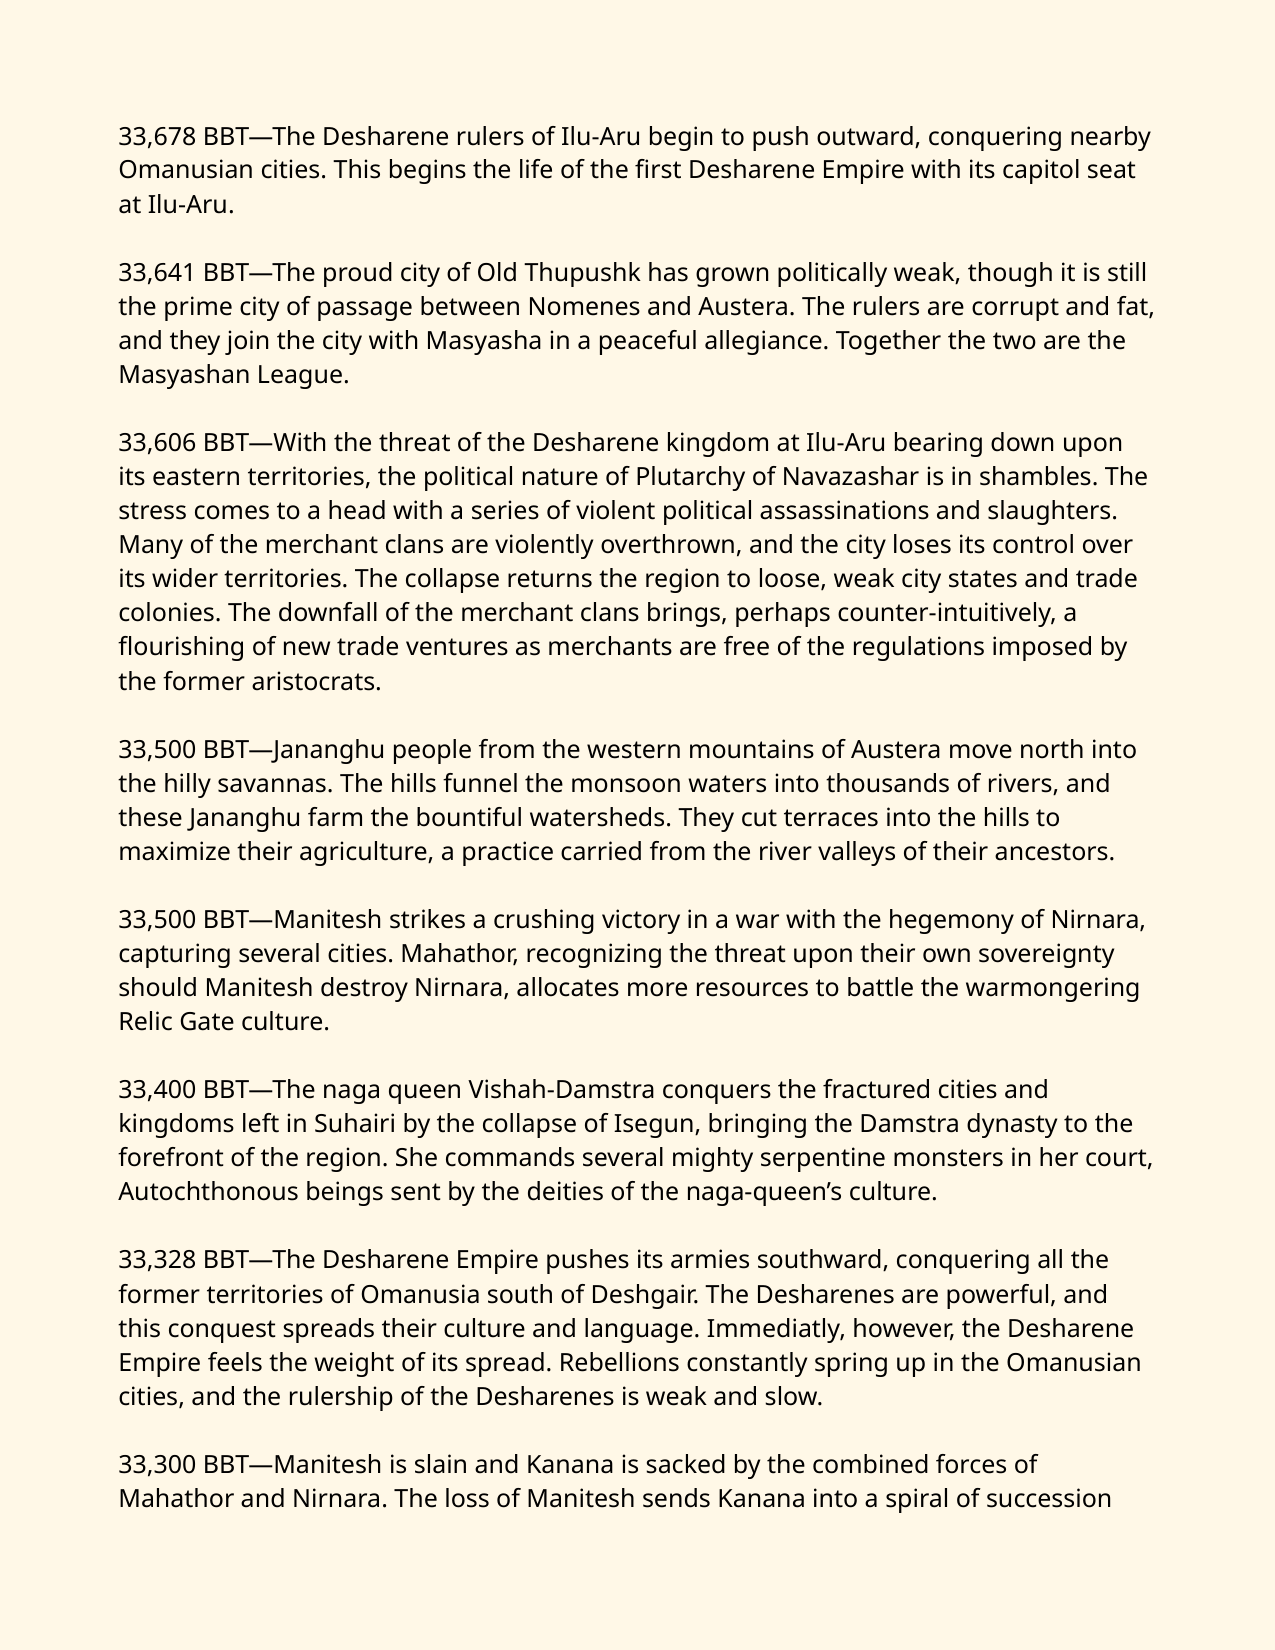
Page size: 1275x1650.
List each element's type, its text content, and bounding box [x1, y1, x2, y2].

text 33,606 BBT—With the threat of the Desharene kingdom at Ilu-Aru bearing down upon its eastern territories, the political nature of Plutarchy of Navazashar is in shambles. The stress comes to a head with a series of violent political assassinations and slaughters. Many of the merchant clans are violently overthrown, and the city loses its control over its wider territories. The collapse returns the region to loose, weak city states and trade colonies. The downfall of the merchant clans brings, perhaps counter-intuitively, a flourishing of new trade ventures as merchants are free of the regulations imposed by the former aristocrats. [118, 425, 1157, 697]
text 33,500 BBT—Jananghu people from the western mountains of Austera move north into the hilly savannas. The hills funnel the monsoon waters into thousands of rivers, and these Jananghu farm the bountiful watersheds. They cut terraces into the hills to maximize their agriculture, a practice carried from the river valleys of their ancestors. [118, 731, 1157, 867]
text 33,500 BBT—Manitesh strikes a crushing victory in a war with the hegemony of Nirnara, capturing several cities. Mahathor, recognizing the threat upon their own sovereignty should Manitesh destroy Nirnara, allocates more resources to battle the warmongering Relic Gate culture. [118, 902, 1157, 1038]
text 33,641 BBT—The proud city of Old Thupushk has grown politically weak, though it is still the prime city of passage between Nomenes and Austera. The rulers are corrupt and fat, and they join the city with Masyasha in a peaceful allegiance. Together the two are the Masyashan League. [118, 254, 1157, 391]
text 33,328 BBT—The Desharene Empire pushes its armies southward, conquering all the former territories of Omanusia south of Deshgair. The Desharenes are powerful, and this conquest spreads their culture and language. Immediatly, however, the Desharene Empire feels the weight of its spread. Rebellions constantly spring up in the Omanusian cities, and the rulership of the Desharenes is weak and slow. [118, 1242, 1157, 1412]
text 33,300 BBT—Manitesh is slain and Kanana is sacked by the combined forces of Mahathor and Nirnara. The loss of Manitesh sends Kanana into a spiral of succession [118, 1447, 1157, 1515]
text 33,400 BBT—The naga queen Vishah-Damstra conquers the fractured cities and kingdoms left in Suhairi by the collapse of Isegun, bringing the Damstra dynasty to the forefront of the region. She commands several mighty serpentine monsters in her court, Autochthonous beings sent by the deities of the naga-queen’s culture. [118, 1072, 1157, 1208]
text 33,678 BBT—The Desharene rulers of Ilu-Aru begin to push outward, conquering nearby Omanusian cities. This begins the life of the first Desharene Empire with its capitol seat at Ilu-Aru. [118, 118, 1157, 220]
